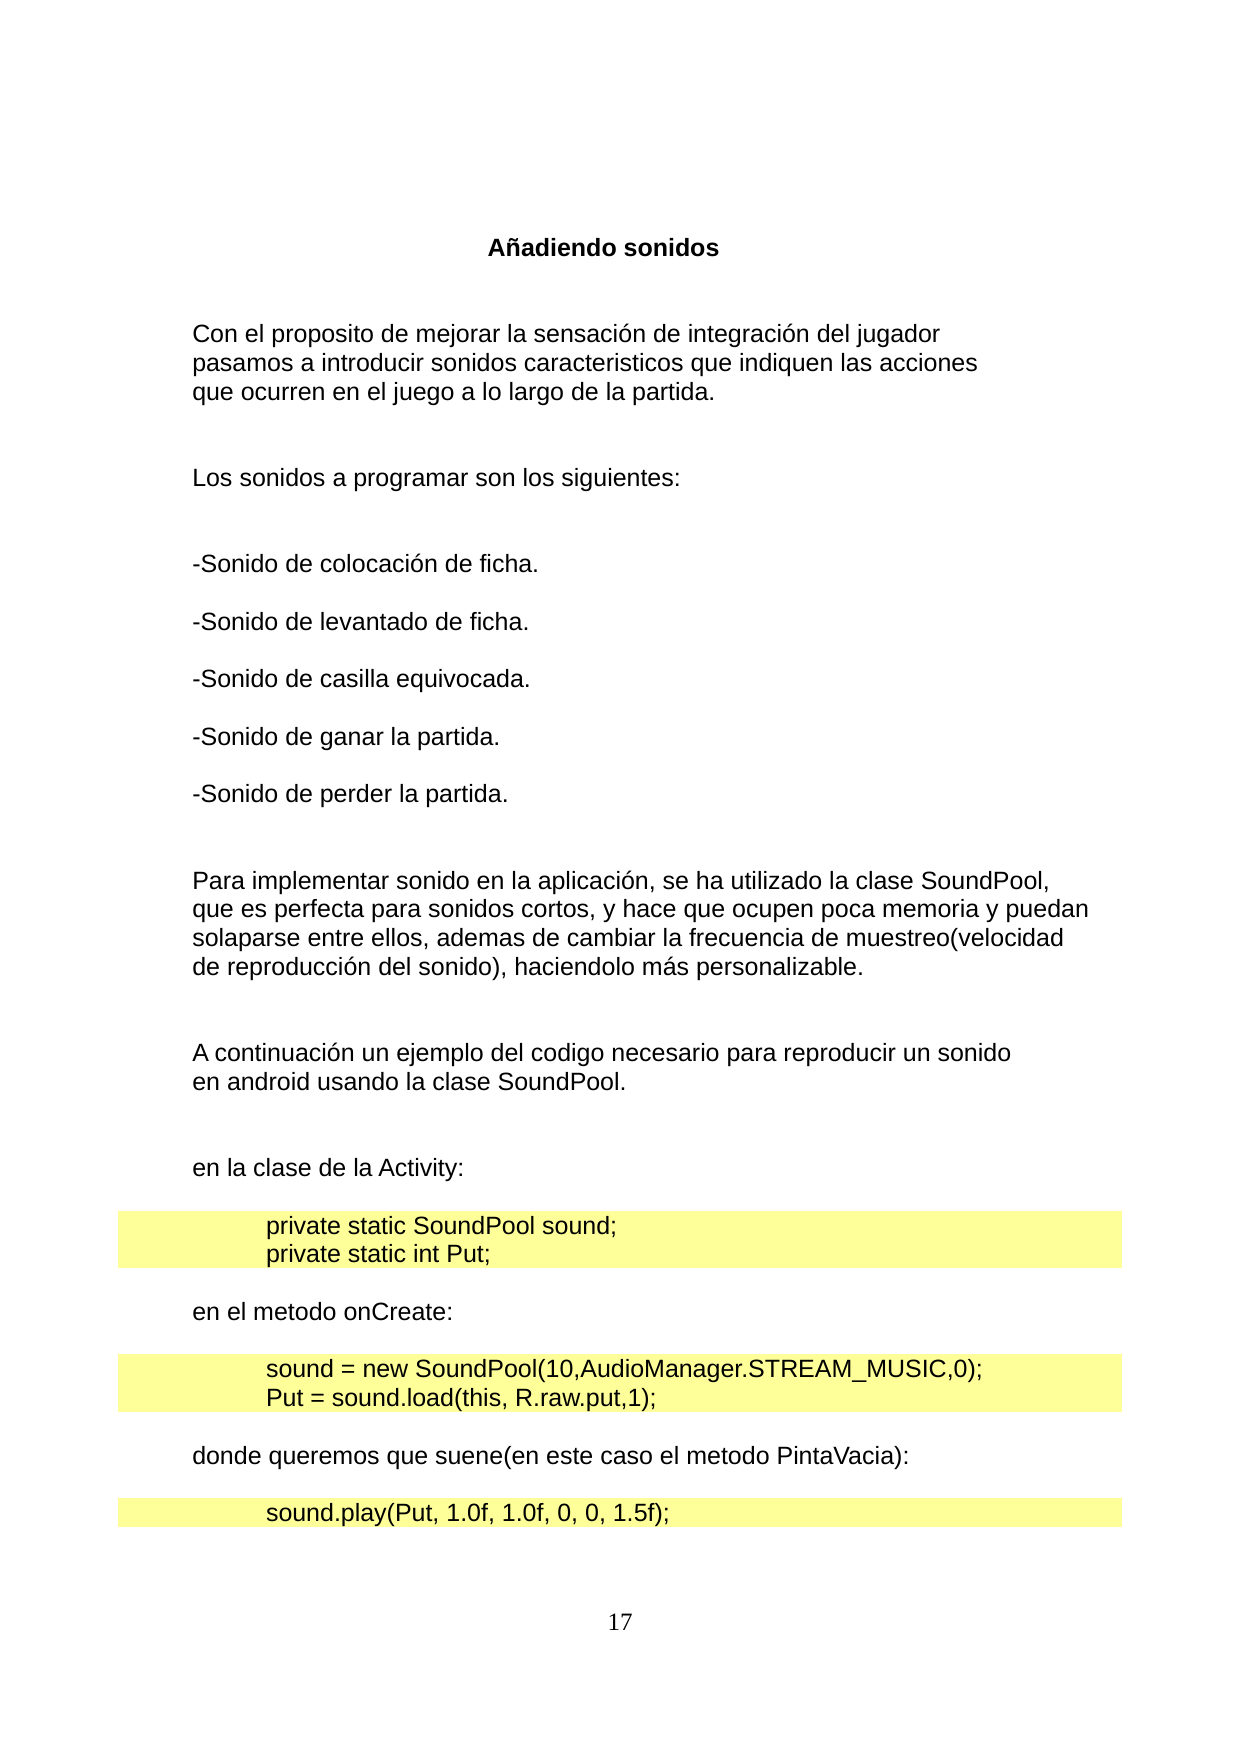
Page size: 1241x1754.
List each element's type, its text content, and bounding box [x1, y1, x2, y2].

text private static SoundPool sound; [118, 1211, 1122, 1239]
text -Sonido de perder la partida. [118, 779, 1122, 808]
text Añadiendo sonidos [118, 233, 1122, 262]
text -Sonido de levantado de ficha. [118, 607, 1122, 636]
text Para implementar sonido en la aplicación, se ha utilizado la clase SoundPool, [118, 866, 1122, 894]
text private static int Put; [118, 1239, 1122, 1268]
text Con el proposito de mejorar la sensación de integración del jugador [118, 319, 1122, 348]
text A continuación un ejemplo del codigo necesario para reproducir un sonido [118, 1038, 1122, 1067]
text de reproducción del sonido), haciendolo más personalizable. [118, 952, 1122, 981]
text solaparse entre ellos, ademas de cambiar la frecuencia de muestreo(velocidad [118, 923, 1122, 952]
text en la clase de la Activity: [118, 1153, 1122, 1182]
text Put = sound.load(this, R.raw.put,1); [118, 1383, 1122, 1412]
text que es perfecta para sonidos cortos, y hace que ocupen poca memoria y puedan [118, 894, 1122, 923]
text Los sonidos a programar son los siguientes: [118, 463, 1122, 492]
text en el metodo onCreate: [118, 1297, 1122, 1326]
text pasamos a introducir sonidos caracteristicos que indiquen las acciones [118, 348, 1122, 377]
text sound.play(Put, 1.0f, 1.0f, 0, 0, 1.5f); [118, 1498, 1122, 1527]
text -Sonido de ganar la partida. [118, 722, 1122, 751]
text -Sonido de casilla equivocada. [118, 664, 1122, 693]
text -Sonido de colocación de ficha. [118, 549, 1122, 578]
text donde queremos que suene(en este caso el metodo PintaVacia): [118, 1441, 1122, 1469]
text que ocurren en el juego a lo largo de la partida. [118, 377, 1122, 406]
text en android usando la clase SoundPool. [118, 1067, 1122, 1096]
text sound = new SoundPool(10,AudioManager.STREAM_MUSIC,0); [118, 1354, 1122, 1383]
